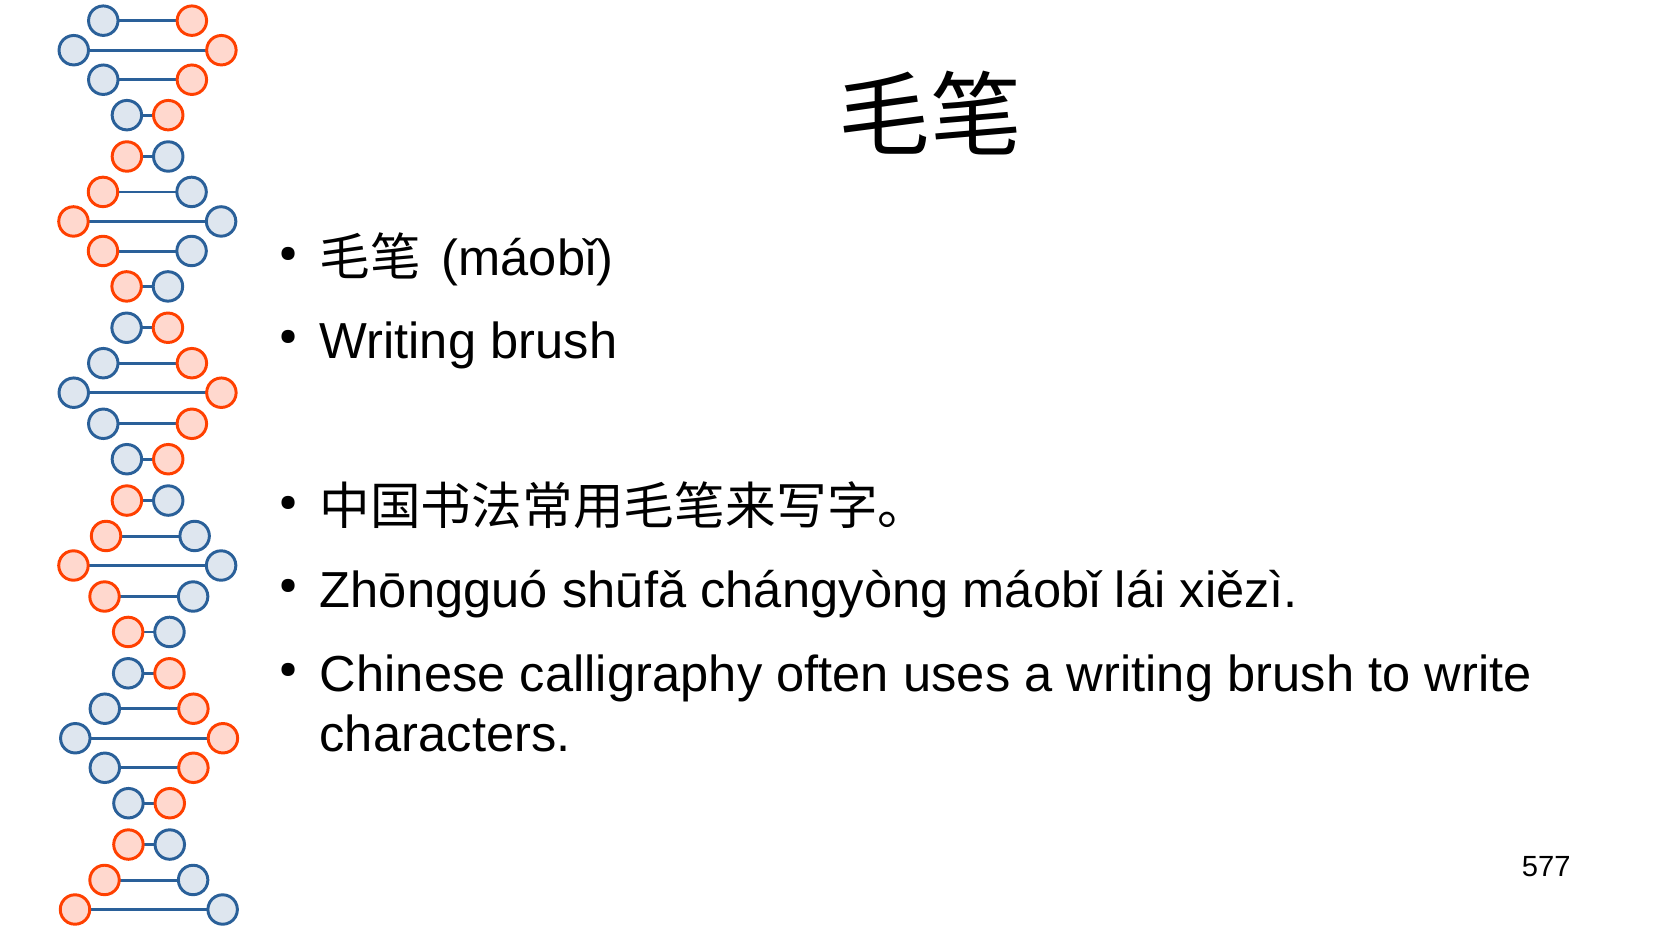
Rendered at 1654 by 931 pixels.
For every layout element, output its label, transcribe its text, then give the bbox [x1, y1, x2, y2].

list 毛笔 (máobǐ) Writing brush 中国书法常用毛笔来写字。 Zhōngguó shūfǎ chángyòng máobǐ lái xiězì. Chinese calligraphy often uses a writing brush to write characters. [265, 224, 1595, 764]
title 毛笔 [265, 35, 1595, 189]
